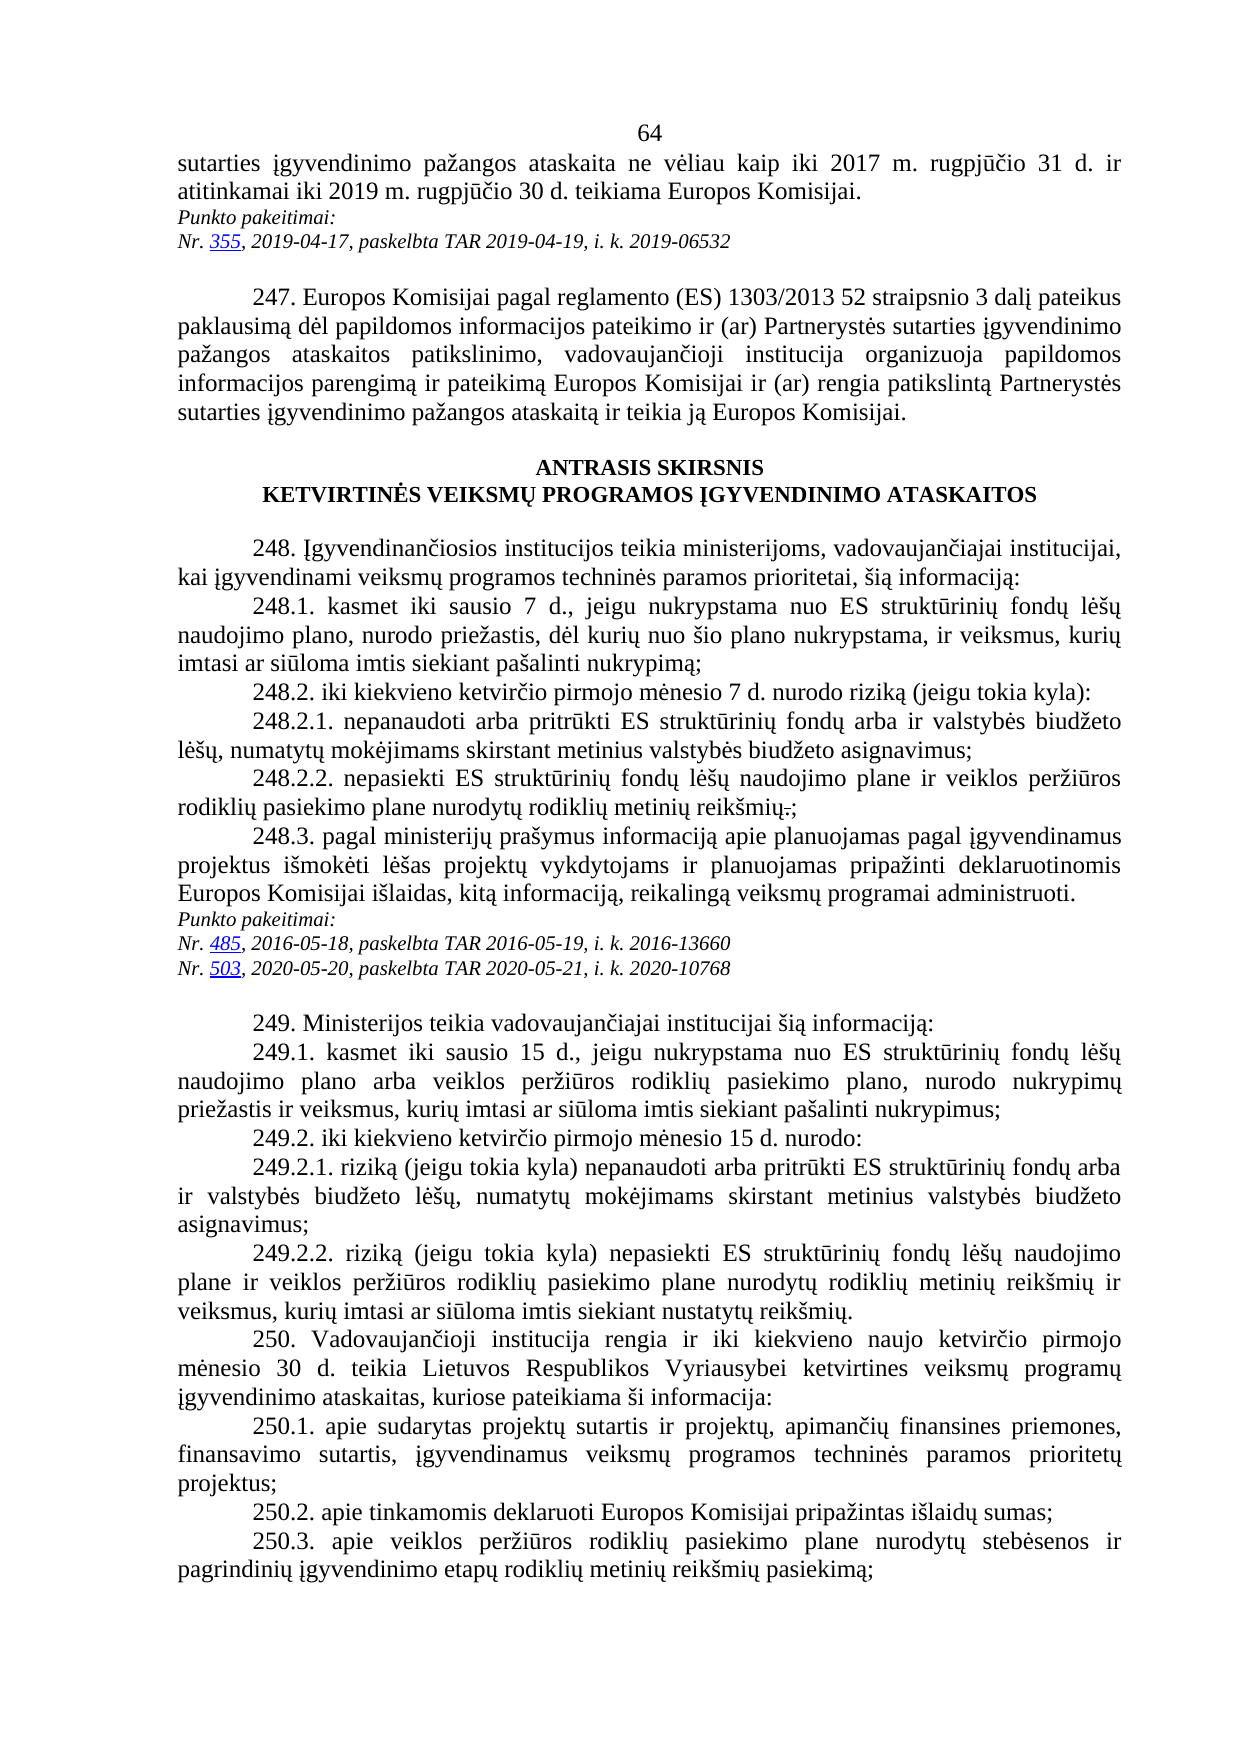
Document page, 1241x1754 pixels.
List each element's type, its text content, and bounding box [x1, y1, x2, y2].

text 249.1. kasmet iki sausio 15 d., jeigu nukrypstama nuo ES struktūrinių fondų lėšų naudojimo plano arba veiklos peržiūros rodiklių pasiekimo plano, nurodo nukrypimų priežastis ir veiksmus, kurių imtasi ar siūloma imtis siekiant pašalinti nukrypimus; [177, 1037, 1122, 1123]
text Nr. 355, 2019-04-17, paskelbta TAR 2019-04-19, i. k. 2019-06532 [177, 229, 1122, 253]
text 250.2. apie tinkamomis deklaruoti Europos Komisijai pripažintas išlaidų sumas; [177, 1497, 1122, 1526]
subtitle ANTRASIS SKIRSNIS [177, 454, 1122, 481]
text 248.1. kasmet iki sausio 7 d., jeigu nukrypstama nuo ES struktūrinių fondų lėšų naudojimo plano, nurodo priežastis, dėl kurių nuo šio plano nukrypstama, ir veiksmus, kurių imtasi ar siūloma imtis siekiant pašalinti nukrypimą; [177, 591, 1122, 677]
text sutarties įgyvendinimo pažangos ataskaita ne vėliau kaip iki 2017 m. rugpjūčio 31 d. ir atitinkamai iki 2019 m. rugpjūčio 30 d. teikiama Europos Komisijai. [177, 148, 1122, 205]
text KETVIRTINĖS VEIKSMŲ PROGRAMOS ĮGYVENDINIMO ATASKAITOS [177, 481, 1122, 507]
text Punkto pakeitimai: [177, 205, 1122, 229]
text 250. Vadovaujančioji institucija rengia ir iki kiekvieno naujo ketvirčio pirmojo mėnesio 30 d. teikia Lietuvos Respublikos Vyriausybei ketvirtines veiksmų programų įgyvendinimo ataskaitas, kuriose pateikiama ši informacija: [177, 1324, 1122, 1411]
text 250.3. apie veiklos peržiūros rodiklių pasiekimo plane nurodytų stebėsenos ir pagrindinių įgyvendinimo etapų rodiklių metinių reikšmių pasiekimą; [177, 1526, 1122, 1583]
text Nr. 503, 2020-05-20, paskelbta TAR 2020-05-21, i. k. 2020-10768 [177, 955, 1122, 979]
text 249.2.2. riziką (jeigu tokia kyla) nepasiekti ES struktūrinių fondų lėšų naudojimo plane ir veiklos peržiūros rodiklių pasiekimo plane nurodytų rodiklių metinių reikšmių ir veiksmus, kurių imtasi ar siūloma imtis siekiant nustatytų reikšmių. [177, 1238, 1122, 1324]
text 248.3. pagal ministerijų prašymus informaciją apie planuojamas pagal įgyvendinamus projektus išmokėti lėšas projektų vykdytojams ir planuojamas pripažinti deklaruotinomis Europos Komisijai išlaidas, kitą informaciją, reikalingą veiksmų programai administruoti. [177, 821, 1122, 907]
text 250.1. apie sudarytas projektų sutartis ir projektų, apimančių finansines priemones, finansavimo sutartis, įgyvendinamus veiksmų programos techninės paramos prioritetų projektus; [177, 1411, 1122, 1497]
text 248. Įgyvendinančiosios institucijos teikia ministerijoms, vadovaujančiajai institucijai, kai įgyvendinami veiksmų programos techninės paramos prioritetai, šią informaciją: [177, 533, 1122, 591]
text 249.2.1. riziką (jeigu tokia kyla) nepanaudoti arba pritrūkti ES struktūrinių fondų arba ir valstybės biudžeto lėšų, numatytų mokėjimams skirstant metinius valstybės biudžeto asignavimus; [177, 1152, 1122, 1238]
text 248.2.2. nepasiekti ES struktūrinių fondų lėšų naudojimo plane ir veiklos peržiūros rodiklių pasiekimo plane nurodytų rodiklių metinių reikšmių.; [177, 763, 1122, 821]
text 248.2. iki kiekvieno ketvirčio pirmojo mėnesio 7 d. nurodo riziką (jeigu tokia kyla): [177, 677, 1122, 706]
text Nr. 485, 2016-05-18, paskelbta TAR 2016-05-19, i. k. 2016-13660 [177, 931, 1122, 955]
text 249.2. iki kiekvieno ketvirčio pirmojo mėnesio 15 d. nurodo: [177, 1123, 1122, 1152]
text 247. Europos Komisijai pagal reglamento (ES) 1303/2013 52 straipsnio 3 dalį pateikus paklausimą dėl papildomos informacijos pateikimo ir (ar) Partnerystės sutarties įgyvendinimo pažangos ataskaitos patikslinimo, vadovaujančioji institucija organizuoja papildomos informacijos parengimą ir pateikimą Europos Komisijai ir (ar) rengia patikslintą Partnerystės sutarties įgyvendinimo pažangos ataskaitą ir teikia ją Europos Komisijai. [177, 282, 1122, 426]
text 249. Ministerijos teikia vadovaujančiajai institucijai šią informaciją: [177, 1008, 1122, 1037]
text Punkto pakeitimai: [177, 907, 1122, 931]
text 248.2.1. nepanaudoti arba pritrūkti ES struktūrinių fondų arba ir valstybės biudžeto lėšų, numatytų mokėjimams skirstant metinius valstybės biudžeto asignavimus; [177, 706, 1122, 763]
